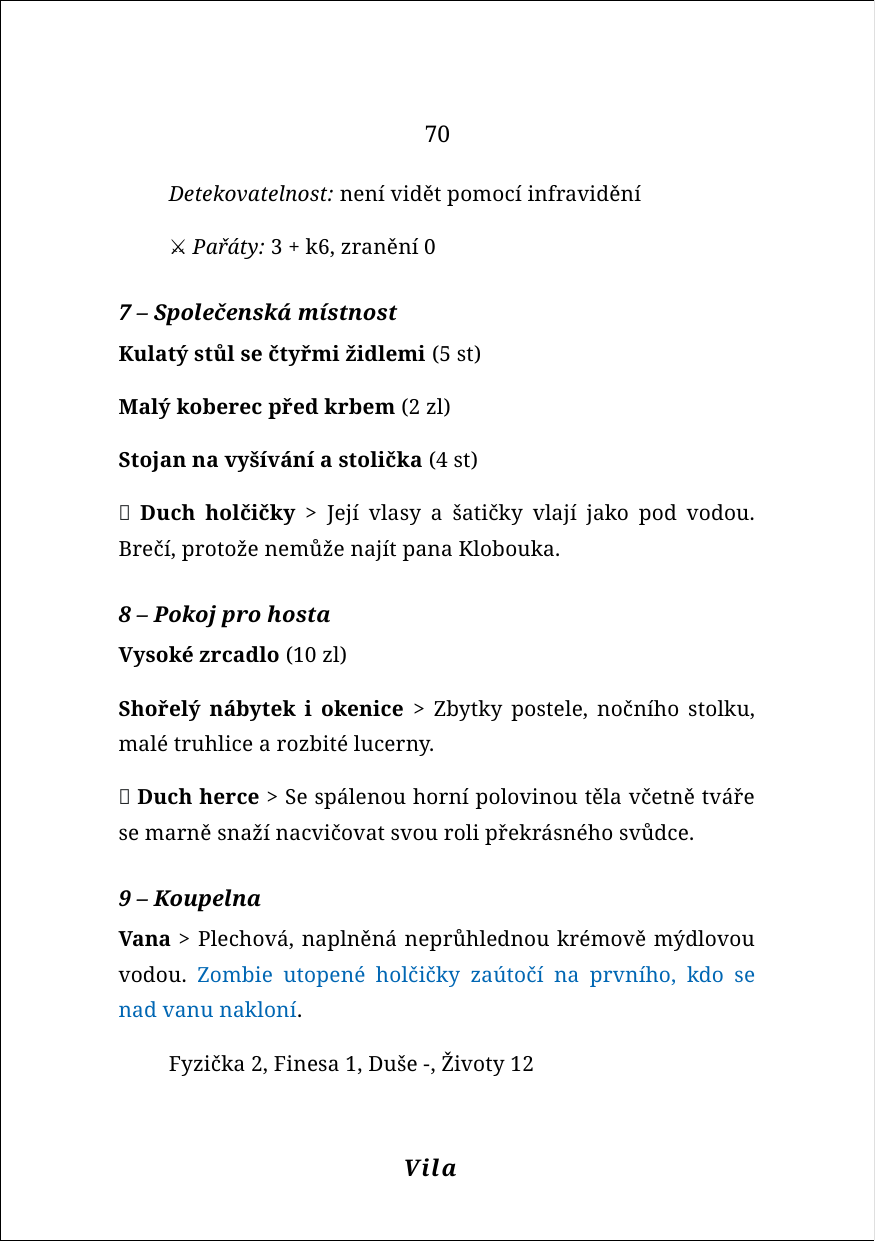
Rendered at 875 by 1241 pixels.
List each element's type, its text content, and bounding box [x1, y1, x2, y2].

text Vana > Plechová, naplněná neprůhlednou krémově mýdlovou vodou. Zombie utopené holčičky zaútočí na prvního, kdo se nad vanu nakloní. [118, 924, 756, 1024]
text ⚔ Pařáty: 3 + k6, zranění 0 [168, 232, 756, 261]
text Vysoké zrcadlo (10 zl) [118, 641, 756, 669]
text Detekovatelnost: není vidět pomocí infravidění [168, 179, 756, 207]
text Stojan na vyšívání a stolička (4 st) [118, 445, 756, 474]
text Shořelý nábytek i okenice > Zbytky postele, nočního stolku, malé truhlice a rozbité lucerny. [118, 694, 756, 758]
text Fyzička 2, Finesa 1, Duše -, Životy 12 [168, 1049, 756, 1077]
subtitle 8 – Pokoj pro hosta [118, 599, 756, 629]
text Malý koberec před krbem (2 zl) [118, 392, 756, 420]
subtitle 9 – Koupelna [118, 883, 756, 913]
subtitle 7 – Společenská místnost [118, 297, 756, 327]
text 👤 Duch herce > Se spálenou horní polovinou těla včetně tváře se marně snaží nacvičovat svou roli překrásného svůdce. [118, 782, 756, 846]
text Kulatý stůl se čtyřmi židlemi (5 st) [118, 339, 756, 367]
text 👤 Duch holčičky > Její vlasy a šatičky vlají jako pod vodou. Brečí, protože nemůže najít pana Klobouka. [118, 498, 756, 562]
